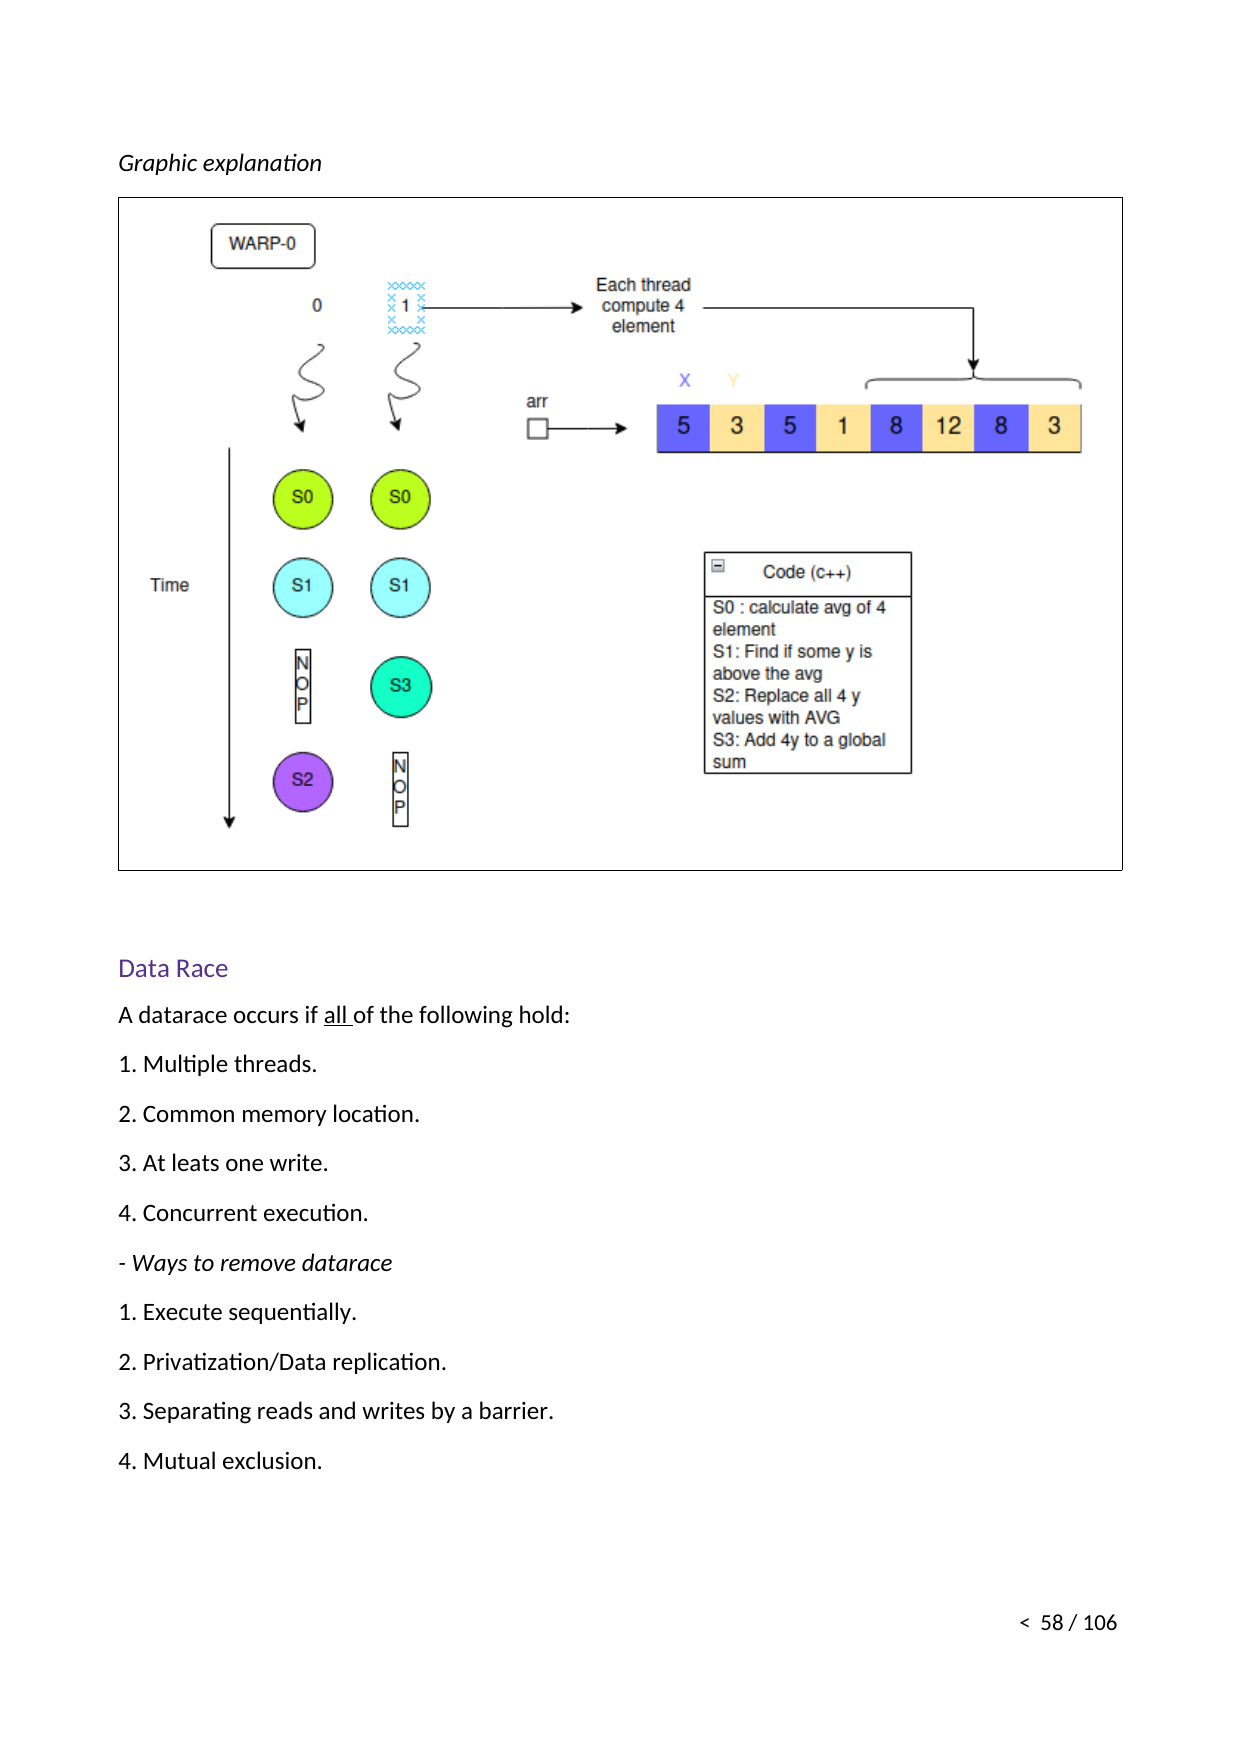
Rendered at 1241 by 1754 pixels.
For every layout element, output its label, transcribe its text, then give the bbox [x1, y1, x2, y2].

text 1. Multiple threads. [118, 1048, 1122, 1079]
text 3. At leats one write. [118, 1148, 1122, 1178]
text 2. Common memory location. [118, 1098, 1122, 1128]
text 4. Mutual exclusion. [118, 1445, 1122, 1476]
text 2. Privatization/Data replication. [118, 1346, 1122, 1376]
picture [121, 200, 1119, 867]
text Graphic explanation [118, 148, 1122, 178]
subtitle Data Race [118, 951, 1122, 984]
text A datarace occurs if all of the following hold: [118, 999, 1122, 1029]
text 3. Separating reads and writes by a barrier. [118, 1396, 1122, 1426]
text 1. Execute sequentially. [118, 1296, 1122, 1327]
text - Ways to remove datarace [118, 1247, 1122, 1277]
text 4. Concurrent execution. [118, 1197, 1122, 1228]
